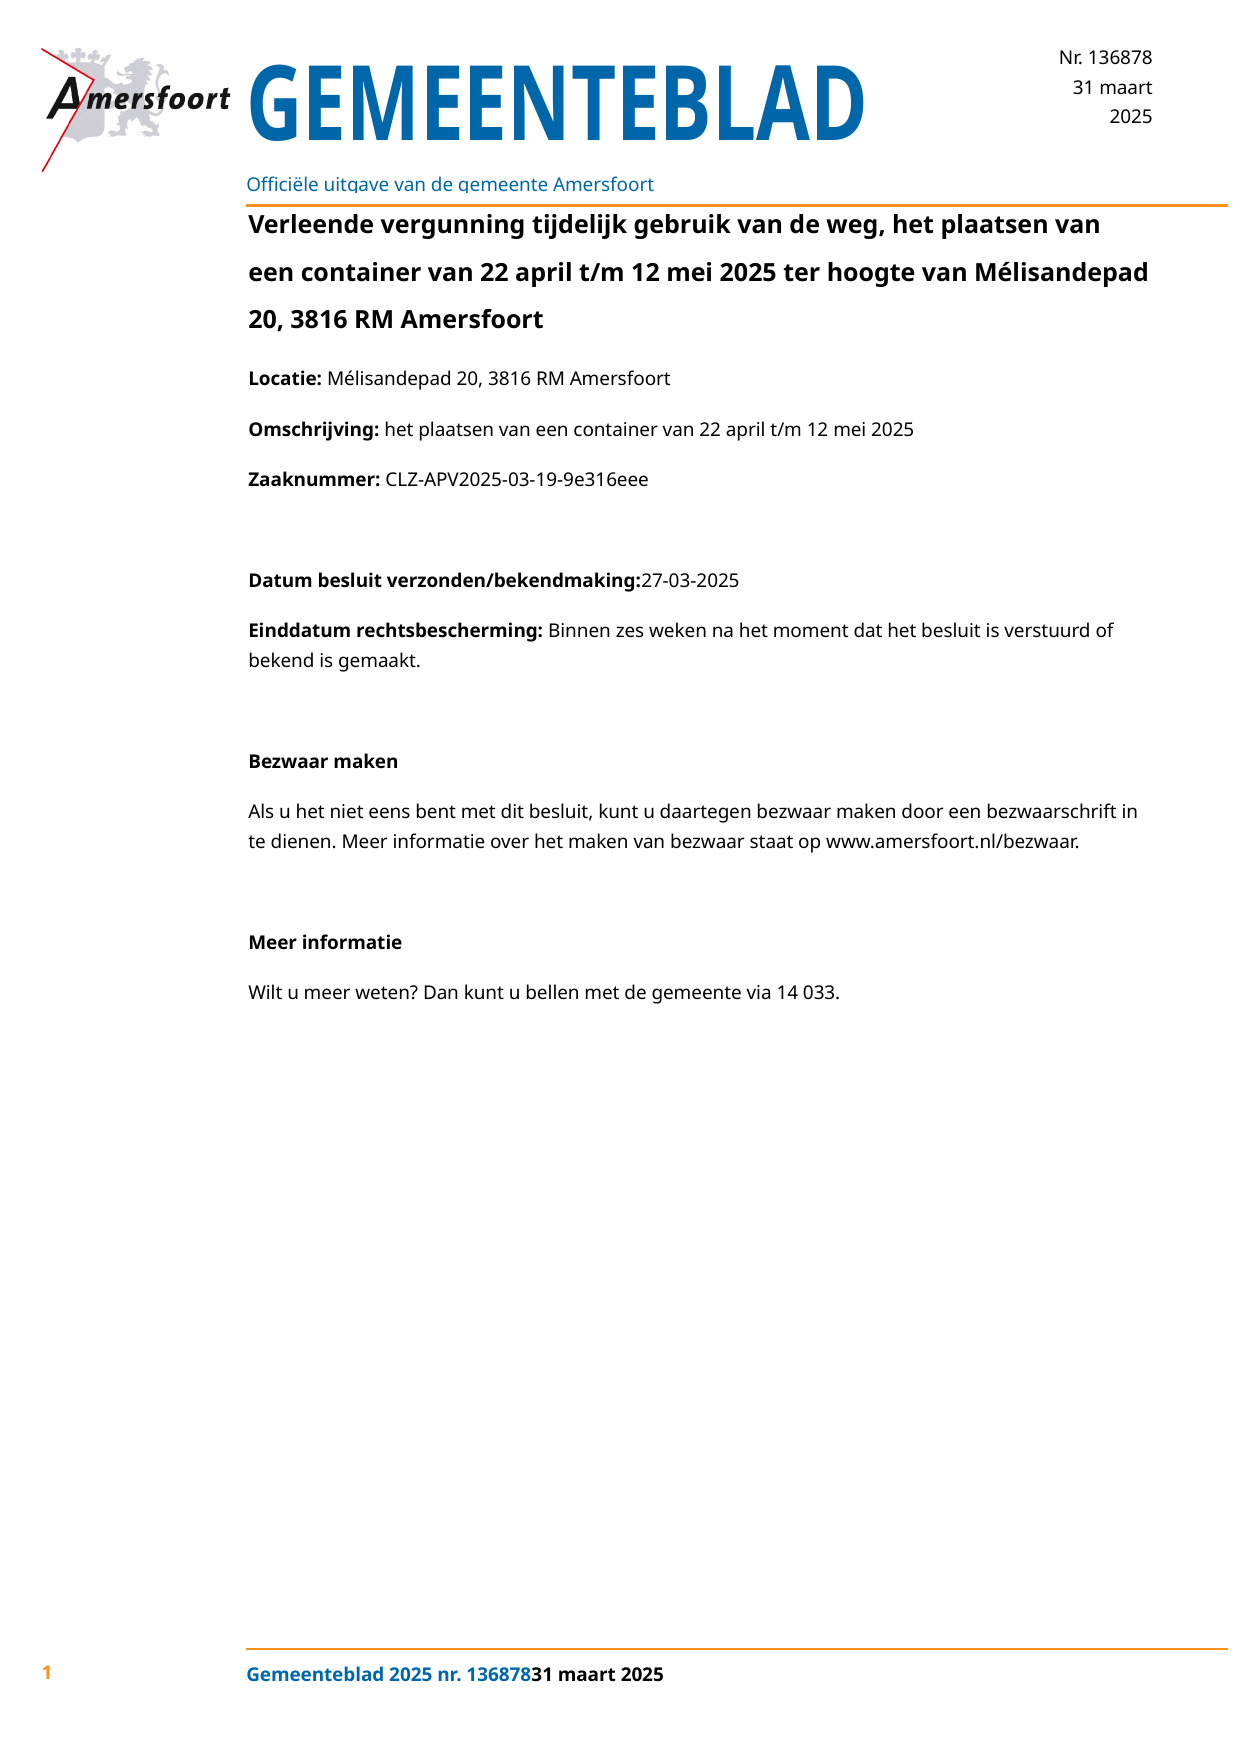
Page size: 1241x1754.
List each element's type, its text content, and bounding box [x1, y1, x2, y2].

text Verleende vergunning tijdelijk gebruik van de weg, het plaatsen van een container van 22 april t/m 12 mei 2025 ter hoogte van Mélisandepad 20, 3816 RM Amersfoort [248, 207, 1152, 336]
text Bezwaar maken [248, 748, 1152, 774]
text Omschrijving: het plaatsen van een container van 22 april t/m 12 mei 2025 [248, 416, 1152, 442]
text Locatie: Mélisandepad 20, 3816 RM Amersfoort [248, 366, 1152, 391]
text Wilt u meer weten? Dan kunt u bellen met de gemeente via 14 033. [248, 979, 1152, 1005]
picture [41, 47, 231, 172]
text Einddatum rechtsbescherming: Binnen zes weken na het moment dat het besluit is verstuurd of bekend is gemaakt. [248, 618, 1152, 673]
text Zaaknummer: CLZ-APV2025-03-19-9e316eee [248, 466, 1152, 492]
text Als u het niet eens bent met dit besluit, kunt u daartegen bezwaar maken door een bezwaarschrift in te dienen. Meer informatie over het maken van bezwaar staat op www.amersfoort.nl/bezwaar. [248, 798, 1152, 854]
text Meer informatie [248, 929, 1152, 954]
text Datum besluit verzonden/bekendmaking:27-03-2025 [248, 567, 1152, 593]
